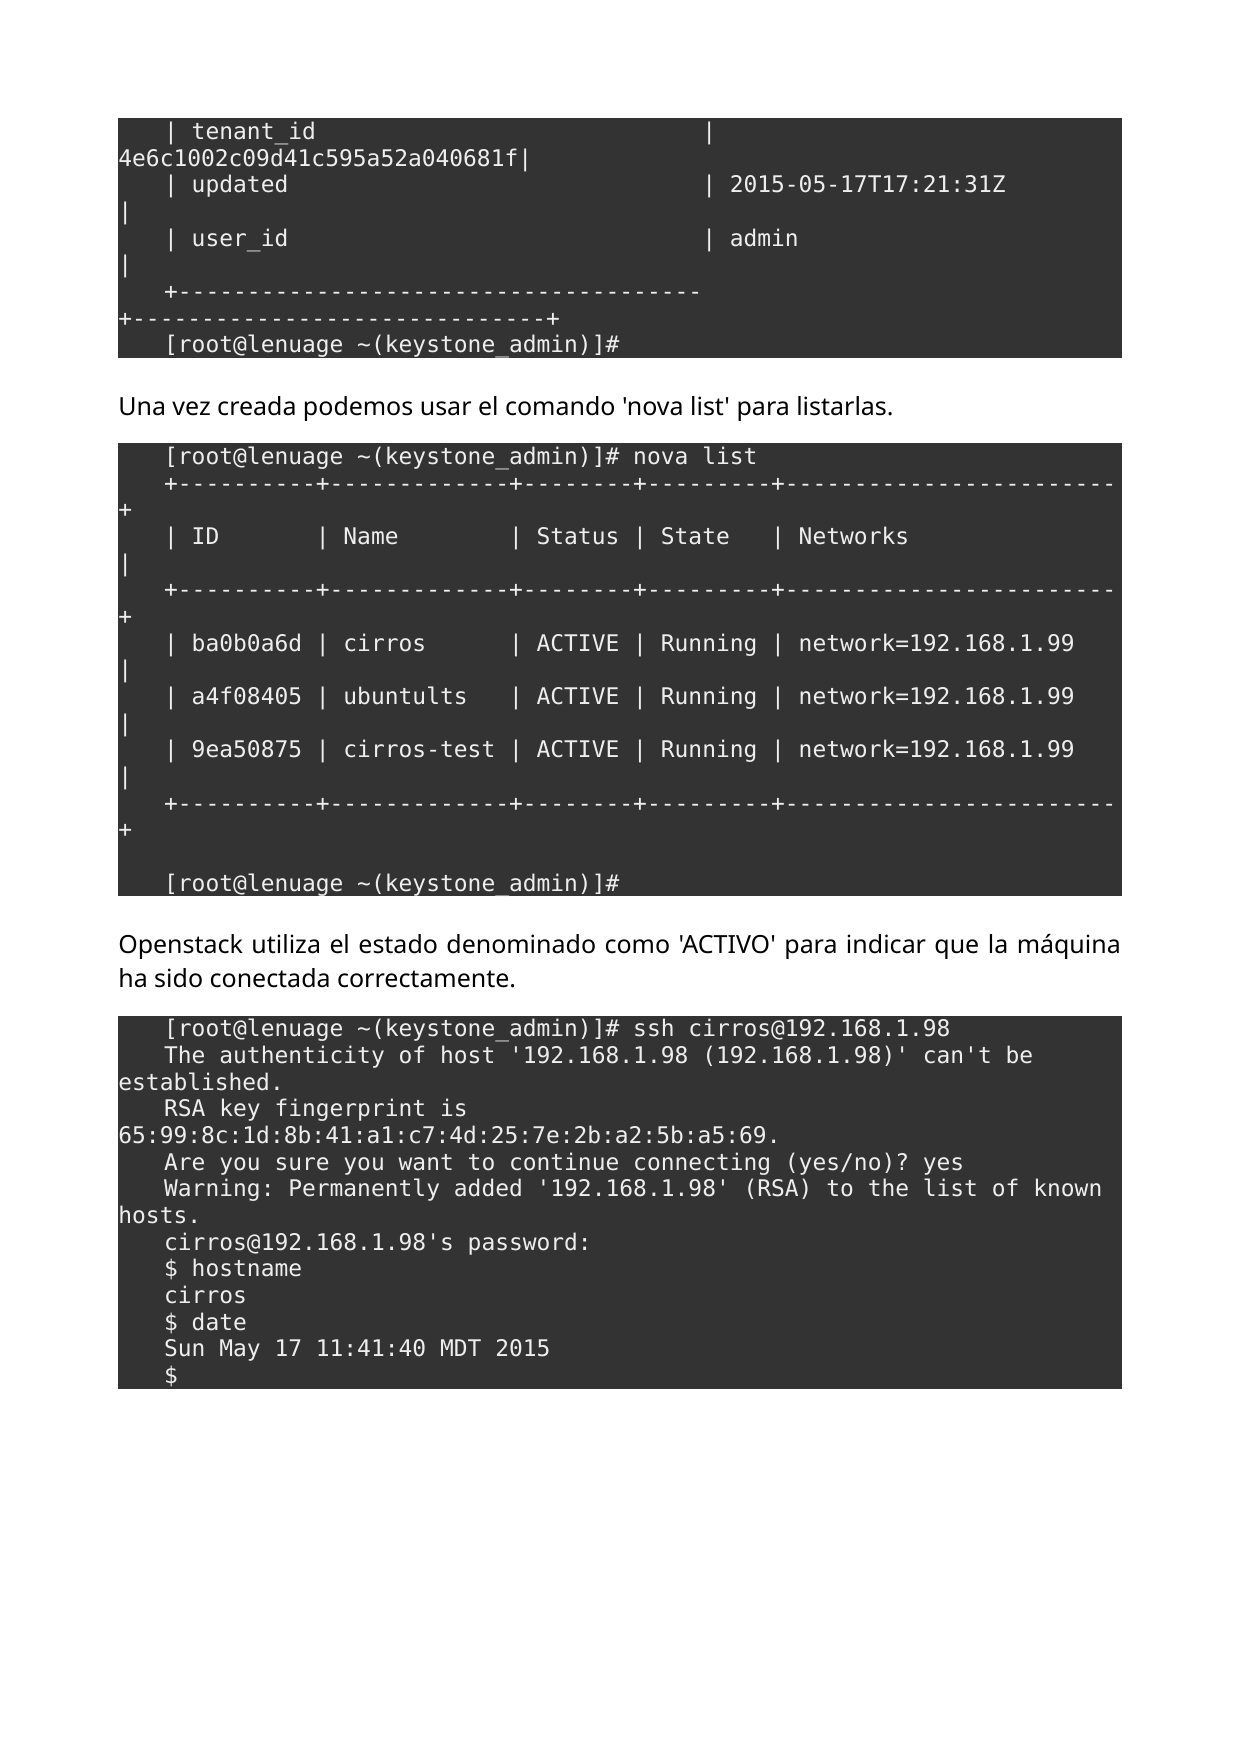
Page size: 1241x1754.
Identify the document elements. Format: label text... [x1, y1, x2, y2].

text Openstack utiliza el estado denominado como 'ACTIVO' para indicar que la máquina ha sido conectada correctamente. [118, 926, 1122, 994]
text RSA key fingerprint is 65:99:8c:1d:8b:41:a1:c7:4d:25:7e:2b:a2:5b:a5:69. [118, 1096, 1122, 1149]
text | ID | Name | Status | State | Networks | [118, 523, 1122, 576]
text [root@lenuage ~(keystone_admin)]# nova list [118, 443, 1122, 470]
text +--------------------------------------+------------------------------+ [118, 278, 1122, 331]
text +----------+-------------+--------+---------+------------------------+ [118, 790, 1122, 843]
text Warning: Permanently added '192.168.1.98' (RSA) to the list of known hosts. [118, 1176, 1122, 1229]
text Una vez creada podemos usar el comando 'nova list' para listarlas. [118, 388, 1122, 422]
text | user_id | admin | [118, 225, 1122, 278]
text [root@lenuage ~(keystone_admin)]# ssh cirros@192.168.1.98 [118, 1016, 1122, 1042]
text Are you sure you want to continue connecting (yes/no)? yes [118, 1149, 1122, 1176]
text $ hostname [118, 1256, 1122, 1282]
text | updated | 2015-05-17T17:21:31Z | [118, 171, 1122, 225]
text $ date [118, 1309, 1122, 1336]
text | a4f08405 | ubuntults | ACTIVE | Running | network=192.168.1.99 | [118, 683, 1122, 736]
text cirros [118, 1282, 1122, 1309]
text | 9ea50875 | cirros-test | ACTIVE | Running | network=192.168.1.99 | [118, 736, 1122, 790]
text [root@lenuage ~(keystone_admin)]# [118, 331, 1122, 358]
text The authenticity of host '192.168.1.98 (192.168.1.98)' can't be established. [118, 1042, 1122, 1096]
text +----------+-------------+--------+---------+------------------------+ [118, 470, 1122, 523]
text | tenant_id | 4e6c1002c09d41c595a52a040681f| [118, 118, 1122, 171]
text [root@lenuage ~(keystone_admin)]# [118, 870, 1122, 896]
text $ [118, 1362, 1122, 1389]
text Sun May 17 11:41:40 MDT 2015 [118, 1336, 1122, 1362]
text cirros@192.168.1.98's password: [118, 1229, 1122, 1256]
text +----------+-------------+--------+---------+------------------------+ [118, 576, 1122, 630]
text | ba0b0a6d | cirros | ACTIVE | Running | network=192.168.1.99 | [118, 630, 1122, 683]
